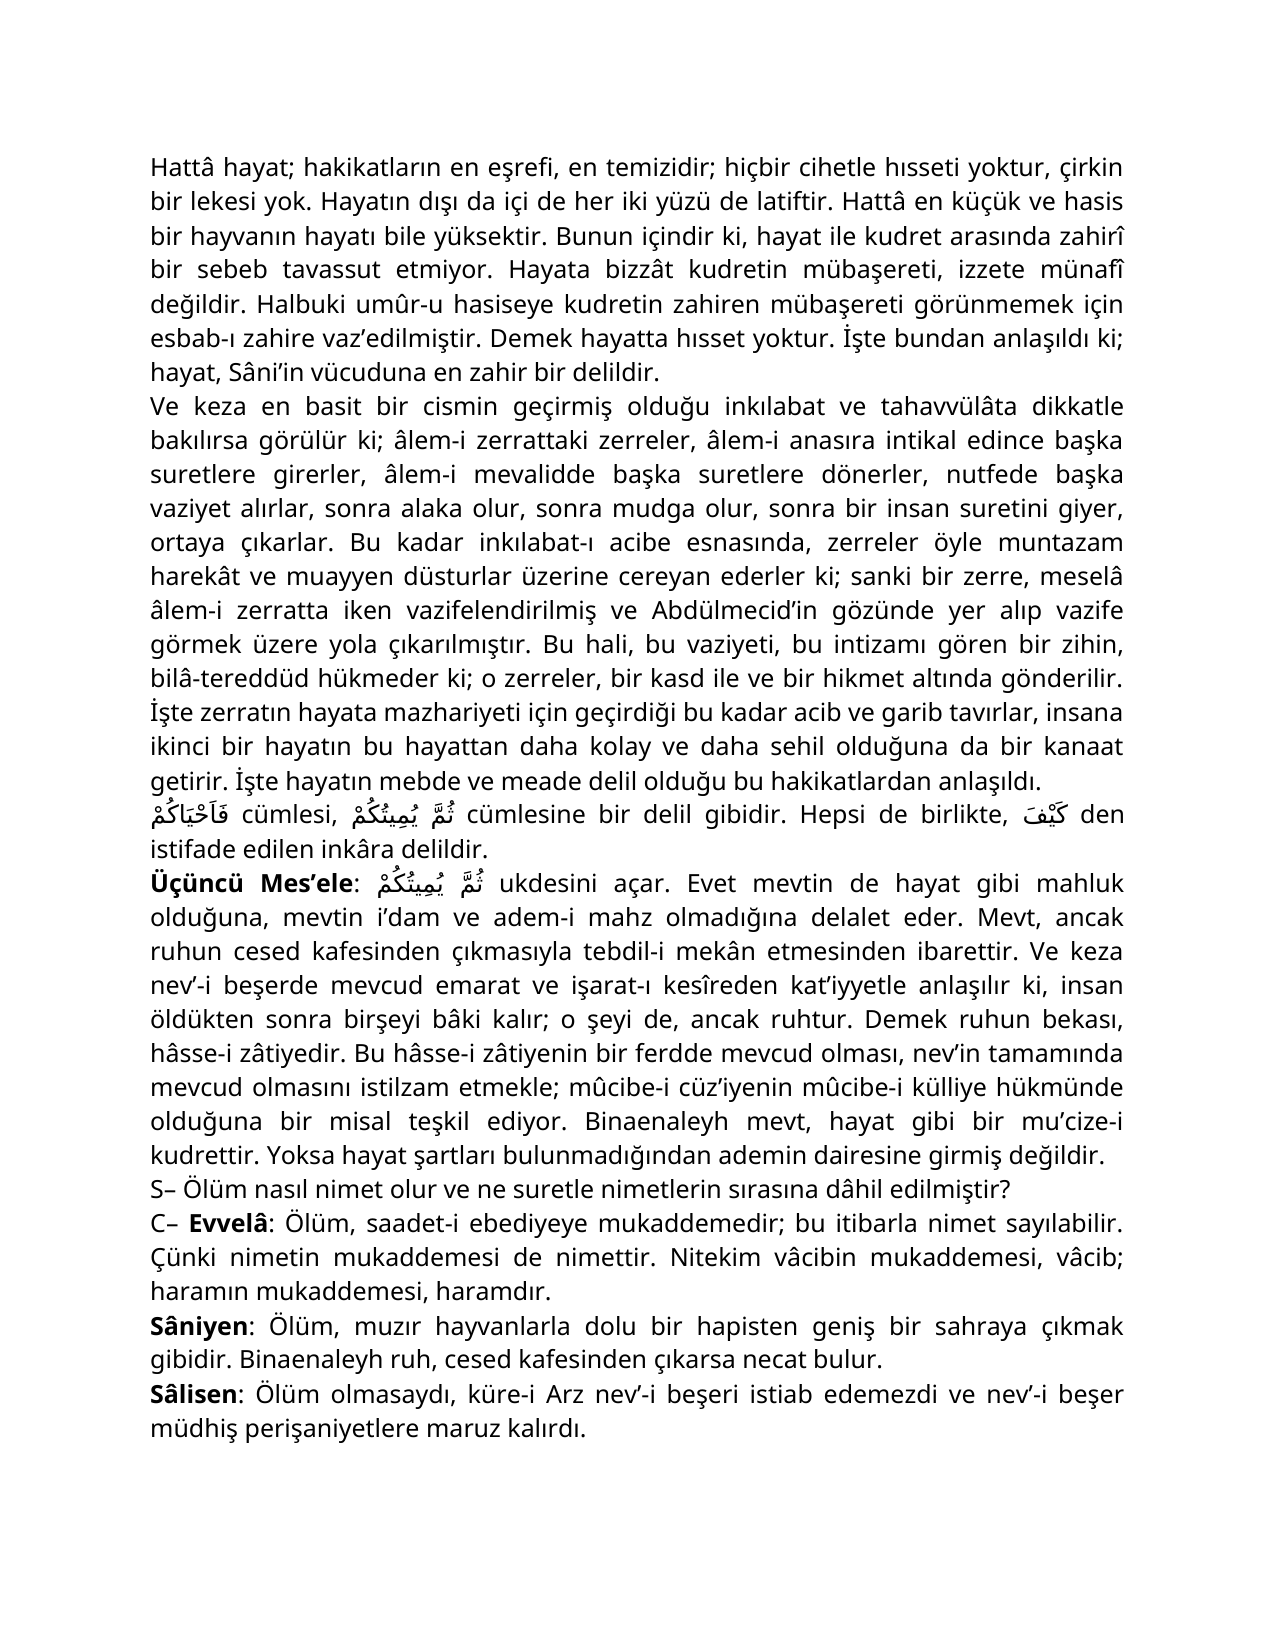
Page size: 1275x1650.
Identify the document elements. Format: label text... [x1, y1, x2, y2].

text فَاَحْيَاكُمْ cümlesi, ثُمَّ يُمِيتُكُمْ cümlesine bir delil gibidir. Hepsi de birlikte, كَيْفَ den istifade edilen inkâra delildir. [150, 797, 1125, 865]
text C– Evvelâ: Ölüm, saadet-i ebediyeye mukaddemedir; bu itibarla nimet sayılabilir. Çünki nimetin mukaddemesi de nimettir. Nitekim vâcibin mukaddemesi, vâcib; haramın mukaddemesi, haramdır. [150, 1206, 1125, 1308]
text Üçüncü Mes’ele: ثُمَّ يُمِيتُكُمْ ukdesini açar. Evet mevtin de hayat gibi mahluk olduğuna, mevtin i’dam ve adem-i mahz olmadığına delalet eder. Mevt, ancak ruhun cesed kafesinden çıkmasıyla tebdil-i mekân etmesinden ibarettir. Ve keza nev’-i beşerde mevcud emarat ve işarat-ı kesîreden kat’iyyetle anlaşılır ki, insan öldükten sonra birşeyi bâki kalır; o şeyi de, ancak ruhtur. Demek ruhun bekası, hâsse-i zâtiyedir. Bu hâsse-i zâtiyenin bir ferdde mevcud olması, nev’in tamamında mevcud olmasını istilzam etmekle; mûcibe-i cüz’iyenin mûcibe-i külliye hükmünde olduğuna bir misal teşkil ediyor. Binaenaleyh mevt, hayat gibi bir mu’cize-i kudrettir. Yoksa hayat şartları bulunmadığından ademin dairesine girmiş değildir. [150, 865, 1125, 1172]
text Ve keza en basit bir cismin geçirmiş olduğu inkılabat ve tahavvülâta dikkatle bakılırsa görülür ki; âlem-i zerrattaki zerreler, âlem-i anasıra intikal edince başka suretlere girerler, âlem-i mevalidde başka suretlere dönerler, nutfede başka vaziyet alırlar, sonra alaka olur, sonra mudga olur, sonra bir insan suretini giyer, ortaya çıkarlar. Bu kadar inkılabat-ı acibe esnasında, zerreler öyle muntazam harekât ve muayyen düsturlar üzerine cereyan ederler ki; sanki bir zerre, meselâ âlem-i zerratta iken vazifelendirilmiş ve Abdülmecid’in gözünde yer alıp vazife görmek üzere yola çıkarılmıştır. Bu hali, bu vaziyeti, bu intizamı gören bir zihin, bilâ-tereddüd hükmeder ki; o zerreler, bir kasd ile ve bir hikmet altında gönderilir. İşte zerratın hayata mazhariyeti için geçirdiği bu kadar acib ve garib tavırlar, insana ikinci bir hayatın bu hayattan daha kolay ve daha sehil olduğuna da bir kanaat getirir. İşte hayatın mebde ve meade delil olduğu bu hakikatlardan anlaşıldı. [150, 388, 1125, 797]
text Sâniyen: Ölüm, muzır hayvanlarla dolu bir hapisten geniş bir sahraya çıkmak gibidir. Binaenaleyh ruh, cesed kafesinden çıkarsa necat bulur. [150, 1308, 1125, 1376]
text S– Ölüm nasıl nimet olur ve ne suretle nimetlerin sırasına dâhil edilmiştir? [150, 1172, 1125, 1206]
text Sâlisen: Ölüm olmasaydı, küre-i Arz nev’-i beşeri istiab edemezdi ve nev’-i beşer müdhiş perişaniyetlere maruz kalırdı. [150, 1376, 1125, 1444]
text Hattâ hayat; hakikatların en eşrefi, en temizidir; hiçbir cihetle hısseti yoktur, çirkin bir lekesi yok. Hayatın dışı da içi de her iki yüzü de latiftir. Hattâ en küçük ve hasis bir hayvanın hayatı bile yüksektir. Bunun içindir ki, hayat ile kudret arasında zahirî bir sebeb tavassut etmiyor. Hayata bizzât kudretin mübaşereti, izzete münafî değildir. Halbuki umûr-u hasiseye kudretin zahiren mübaşereti görünmemek için esbab-ı zahire vaz’edilmiştir. Demek hayatta hısset yoktur. İşte bundan anlaşıldı ki; hayat, Sâni’in vücuduna en zahir bir delildir. [150, 150, 1125, 388]
